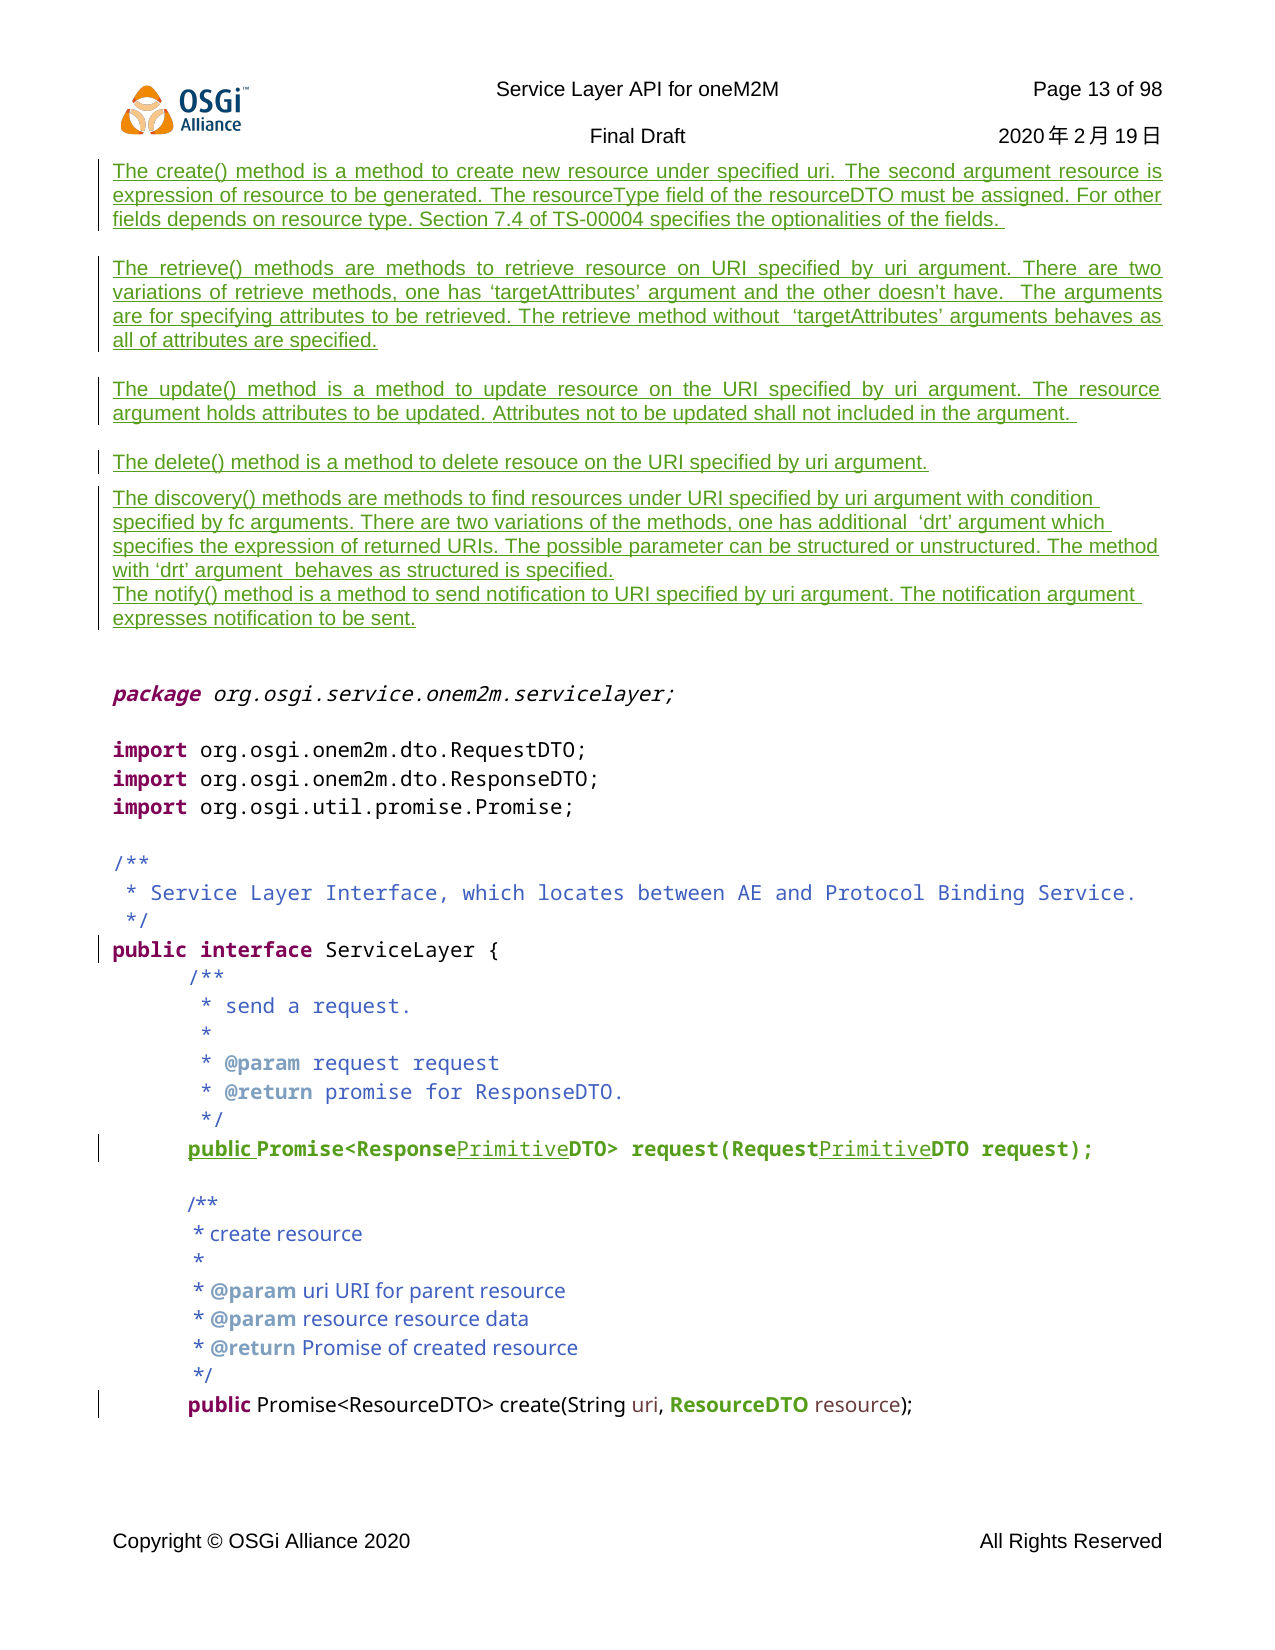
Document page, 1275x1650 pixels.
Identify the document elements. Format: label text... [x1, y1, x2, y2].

text * send a request. [112, 992, 1162, 1020]
text import org.osgi.util.promise.Promise; [112, 792, 1162, 821]
text */ [112, 1105, 1162, 1134]
text The create() method is a method to create new resource under specified uri. The second argument resource is [112, 159, 1162, 180]
text * create resource [112, 1219, 1162, 1247]
text The delete() method is a method to delete resouce on the URI specified by uri argument. [112, 449, 1162, 473]
text expression of resource to be generated. The resourceType field of the resourceDTO must be assigned. For other [112, 181, 1162, 204]
text The update() method is a method to update resource on the URI specified by uri argument. The resource argument holds attributes to be updated. Attributes not to be updated shall not included in the argument. [112, 377, 1162, 424]
text public Promise<ResourceDTO> create(String uri, ResourceDTO resource); [112, 1390, 1162, 1418]
text fields depends on resource type. Section 7.4 of TS-00004 specifies the optionalities of the fields. [112, 205, 1162, 231]
text The notify() method is a method to send notification to URI specified by uri argument. The notification argument expresses notification to be sent. [112, 582, 1162, 630]
text The retrieve() methods are methods to retrieve resource on URI specified by uri argument. There are two [112, 256, 1162, 277]
text The discovery() methods are methods to find resources under URI specified by uri argument with condition specified by fc arguments. There are two variations of the methods, one has additional ‘drt’ argument which specifies the expression of returned URIs. The possible parameter can be structured or unstructured. The method with ‘drt’ argument behaves as structured is specified. [112, 486, 1162, 582]
text package org.osgi.service.onem2m.servicelayer; [112, 679, 1162, 707]
text import org.osgi.onem2m.dto.ResponseDTO; [112, 764, 1162, 792]
text */ [112, 1361, 1162, 1390]
picture [113, 78, 257, 142]
text public Promise<ResponsePrimitiveDTO> request(RequestPrimitiveDTO request); [112, 1134, 1162, 1162]
text * Service Layer Interface, which locates between AE and Protocol Binding Service. [112, 878, 1162, 906]
text * [112, 1020, 1162, 1048]
text /** [112, 849, 1162, 878]
text * [112, 1247, 1162, 1276]
text * @param uri URI for parent resource [112, 1276, 1162, 1304]
text import org.osgi.onem2m.dto.RequestDTO; [112, 736, 1162, 764]
text * @param request request [112, 1048, 1162, 1077]
text * @return promise for ResponseDTO. [112, 1077, 1162, 1105]
text */ [112, 906, 1162, 935]
text /** [112, 963, 1162, 992]
text * @param resource resource data [112, 1304, 1162, 1333]
text public interface ServiceLayer { [112, 935, 1162, 963]
text /** [112, 1191, 1162, 1219]
text are for specifying attributes to be retrieved. The retrieve method without ‘targetAttributes’ arguments behaves as [112, 302, 1162, 325]
text variations of retrieve methods, one has ‘targetAttributes’ argument and the other doesn’t have. The arguments [112, 278, 1162, 301]
text all of attributes are specified. [112, 326, 1162, 352]
text * @return Promise of created resource [112, 1333, 1162, 1361]
